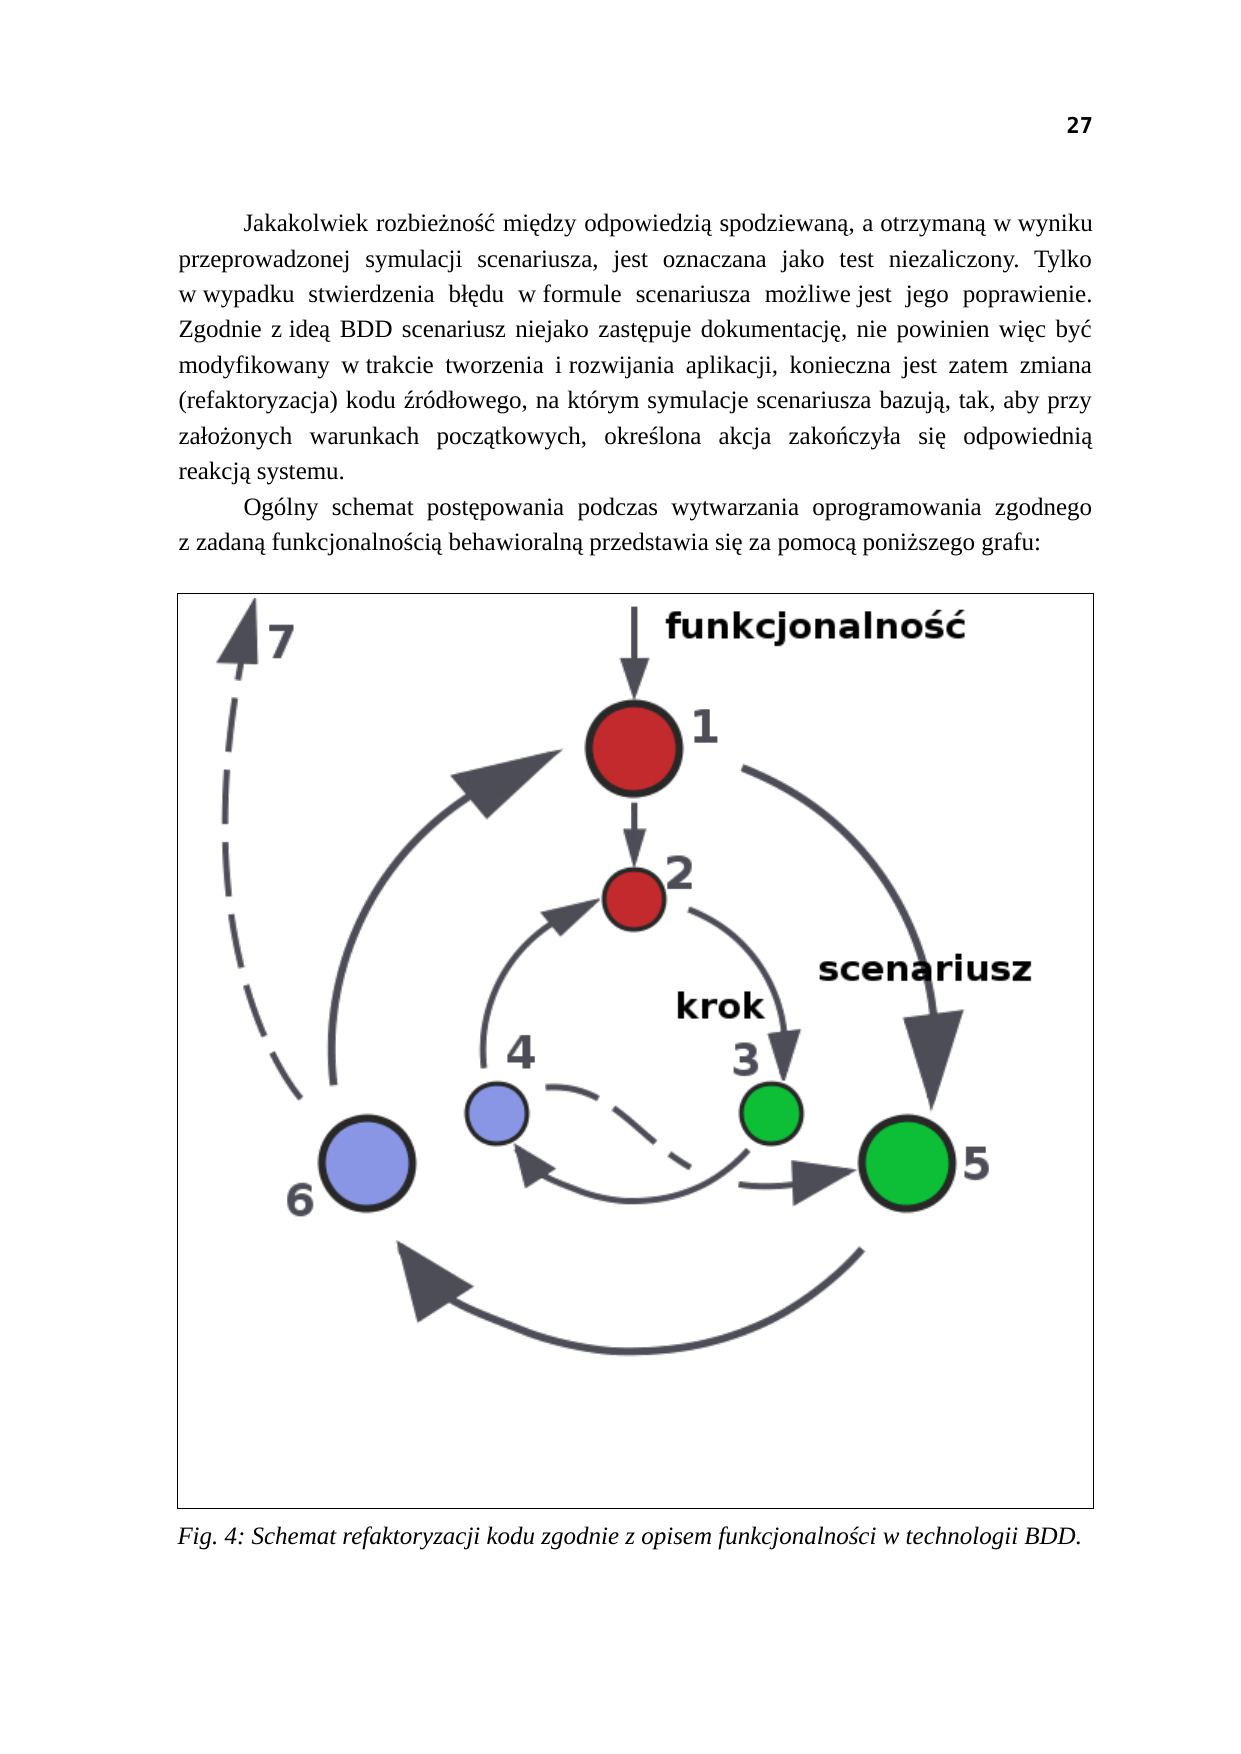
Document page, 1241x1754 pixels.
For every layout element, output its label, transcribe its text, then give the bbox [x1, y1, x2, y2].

text Ogólny schemat postępowania podczas wytwarzania oprogramowania zgodnego z zadaną funkcjonalnością behawioralną przedstawia się za pomocą poniższego grafu: [178, 487, 1093, 557]
text Fig. 4: Schemat refaktoryzacji kodu zgodnie z opisem funkcjonalności w technologii BDD. [177, 1521, 1093, 1550]
table_header [178, 594, 1093, 1508]
picture [182, 598, 1087, 1503]
text Jakakolwiek rozbieżność między odpowiedzią spodziewaną, a otrzymaną w wyniku przeprowadzonej symulacji scenariusza, jest oznaczana jako test niezaliczony. Tylko w wypadku stwierdzenia błędu w formule scenariusza możliwe jest jego poprawienie. Zgodnie z ideą BDD scenariusz niejako zastępuje dokumentację, nie powinien więc być modyfikowany w trakcie tworzenia i rozwijania aplikacji, konieczna jest zatem zmiana (refaktoryzacja) kodu źródłowego, na którym symulacje scenariusza bazują, tak, aby przy założonych warunkach początkowych, określona akcja zakończyła się odpowiednią reakcją systemu. [178, 203, 1093, 487]
